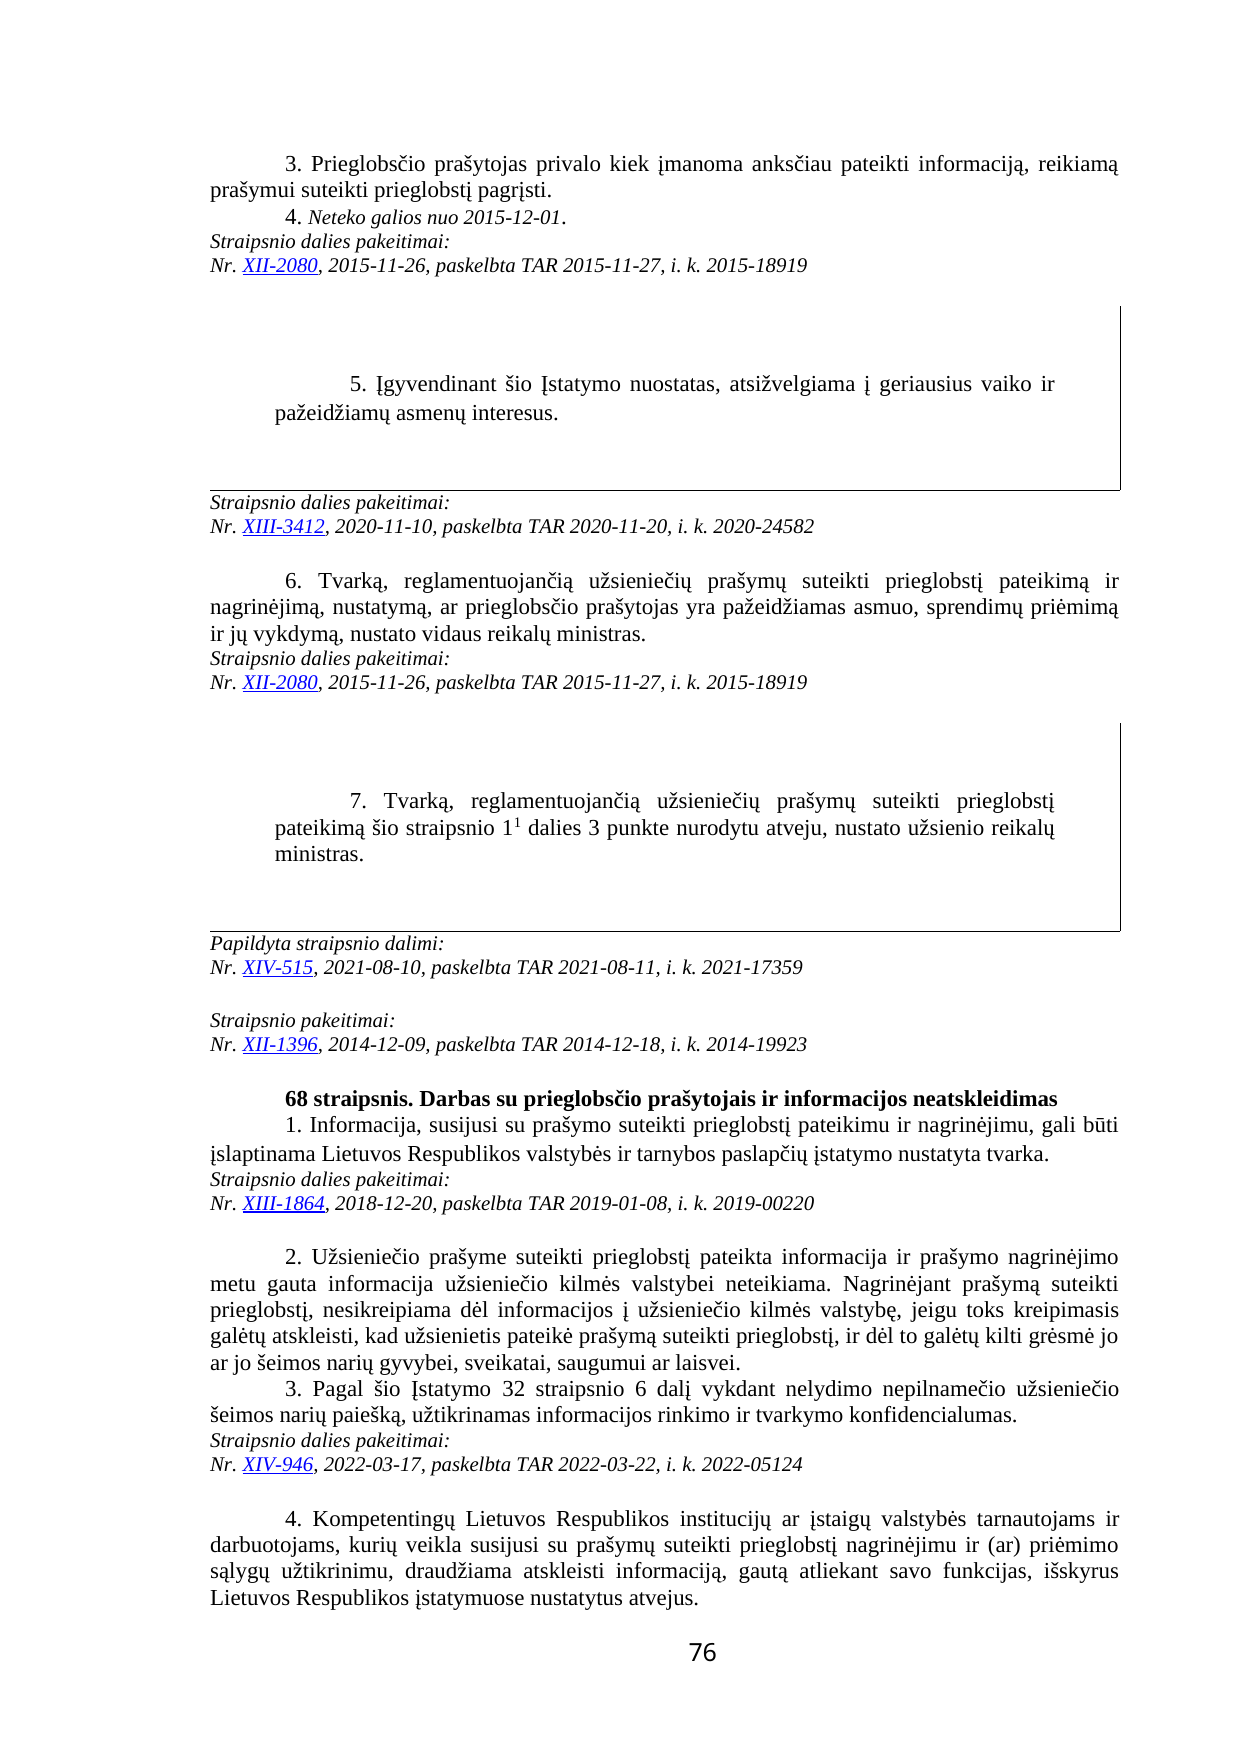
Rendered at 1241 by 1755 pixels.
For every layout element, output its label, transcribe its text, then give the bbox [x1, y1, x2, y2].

text 4. Kompetentingų Lietuvos Respublikos institucijų ar įstaigų valstybės tarnautojams ir darbuotojams, kurių veikla susijusi su prašymų suteikti prieglobstį nagrinėjimu ir (ar) priėmimo sąlygų užtikrinimu, draudžiama atskleisti informaciją, gautą atliekant savo funkcijas, išskyrus Lietuvos Respublikos įstatymuose nustatytus atvejus. [210, 1505, 1120, 1610]
text Nr. XIV-946, 2022-03-17, paskelbta TAR 2022-03-22, i. k. 2022-05124 [210, 1452, 1120, 1476]
text 3. Pagal šio Įstatymo 32 straipsnio 6 dalį vykdant nelydimo nepilnamečio užsieniečio šeimos narių paiešką, užtikrinamas informacijos rinkimo ir tvarkymo konfidencialumas. [210, 1375, 1120, 1428]
text 6. Tvarką, reglamentuojančią užsieniečių prašymų suteikti prieglobstį pateikimą ir nagrinėjimą, nustatymą, ar prieglobsčio prašytojas yra pažeidžiamas asmuo, sprendimų priėmimą ir jų vykdymą, nustato vidaus reikalų ministras. [210, 567, 1120, 646]
text Nr. XIV-515, 2021-08-10, paskelbta TAR 2021-08-11, i. k. 2021-17359 [210, 955, 1120, 979]
text Straipsnio dalies pakeitimai: [210, 1166, 1120, 1191]
text Straipsnio dalies pakeitimai: [210, 646, 1120, 670]
text Nr. XII-2080, 2015-11-26, paskelbta TAR 2015-11-27, i. k. 2015-18919 [210, 670, 1120, 694]
text 68 straipsnis. Darbas su prieglobsčio prašytojais ir informacijos neatskleidimas [210, 1085, 1120, 1111]
text Straipsnio pakeitimai: [210, 1008, 1120, 1032]
text Nr. XII-2080, 2015-11-26, paskelbta TAR 2015-11-27, i. k. 2015-18919 [210, 253, 1120, 277]
text 3. Prieglobsčio prašytojas privalo kiek įmanoma anksčiau pateikti informaciją, reikiamą prašymui suteikti prieglobstį pagrįsti. [210, 150, 1120, 203]
text 7. Tvarką, reglamentuojančią užsieniečių prašymų suteikti prieglobstį pateikimą šio straipsnio 11 dalies 3 punkte nurodytu atveju, nustato užsienio reikalų ministras. [210, 723, 1120, 931]
text Straipsnio dalies pakeitimai: [210, 1428, 1120, 1452]
text Straipsnio dalies pakeitimai: [210, 229, 1120, 253]
text Papildyta straipsnio dalimi: [210, 931, 1120, 955]
text Nr. XIII-1864, 2018-12-20, paskelbta TAR 2019-01-08, i. k. 2019-00220 [210, 1191, 1120, 1214]
text 4. Neteko galios nuo 2015-12-01. [210, 203, 1120, 229]
text Nr. XIII-3412, 2020-11-10, paskelbta TAR 2020-11-20, i. k. 2020-24582 [210, 514, 1120, 538]
text 2. Užsieniečio prašyme suteikti prieglobstį pateikta informacija ir prašymo nagrinėjimo metu gauta informacija užsieniečio kilmės valstybei neteikiama. Nagrinėjant prašymą suteikti prieglobstį, nesikreipiama dėl informacijos į užsieniečio kilmės valstybę, jeigu toks kreipimasis galėtų atskleisti, kad užsienietis pateikė prašymą suteikti prieglobstį, ir dėl to galėtų kilti grėsmė jo ar jo šeimos narių gyvybei, sveikatai, saugumui ar laisvei. [210, 1243, 1120, 1375]
text 5. Įgyvendinant šio Įstatymo nuostatas, atsižvelgiama į geriausius vaiko ir pažeidžiamų asmenų interesus. [210, 306, 1120, 490]
text 1. Informacija, susijusi su prašymo suteikti prieglobstį pateikimu ir nagrinėjimu, gali būti įslaptinama Lietuvos Respublikos valstybės ir tarnybos paslapčių įstatymo nustatyta tvarka. [210, 1111, 1120, 1166]
text Straipsnio dalies pakeitimai: [210, 490, 1120, 514]
text Nr. XII-1396, 2014-12-09, paskelbta TAR 2014-12-18, i. k. 2014-19923 [210, 1032, 1120, 1056]
